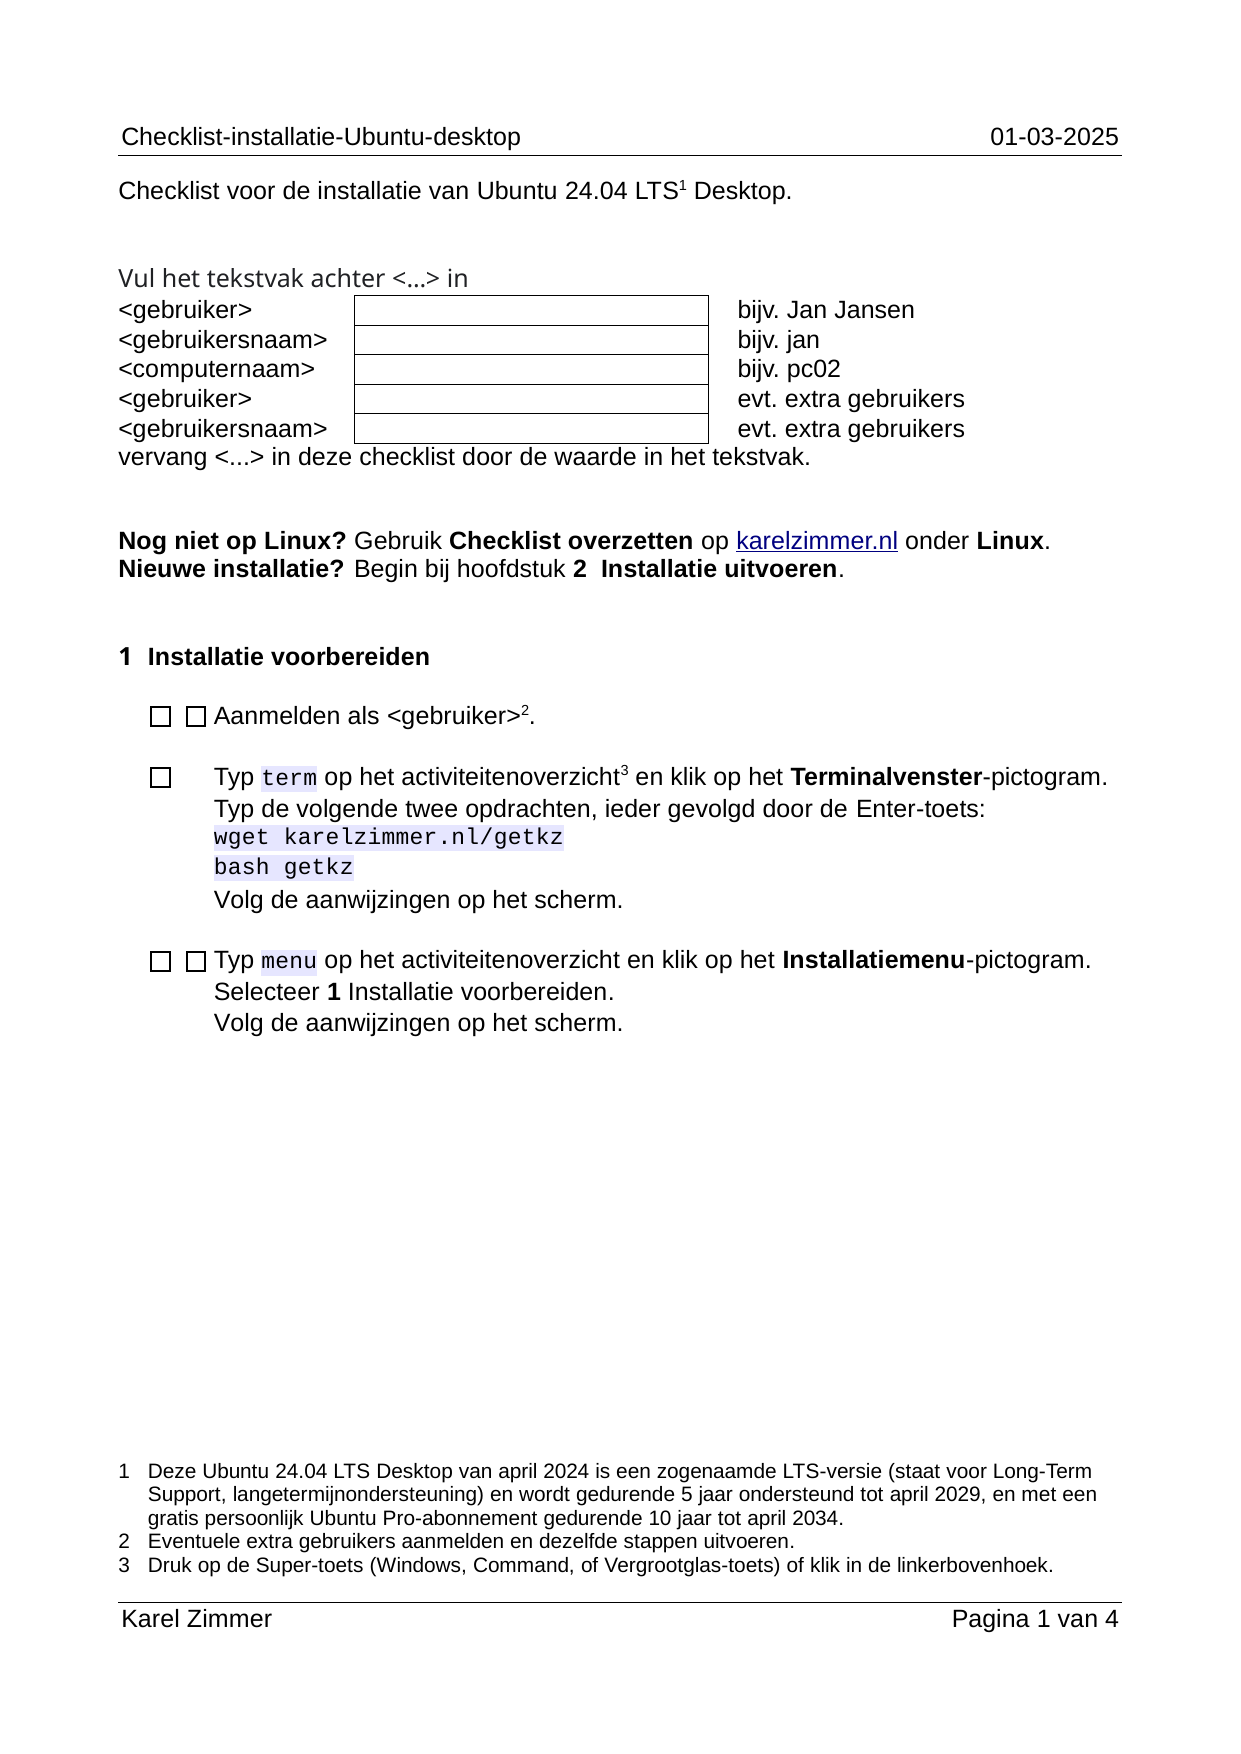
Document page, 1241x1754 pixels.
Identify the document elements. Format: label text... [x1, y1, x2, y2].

table_header Aanmelden als <gebruiker>. [213, 701, 1122, 731]
text Checklist voor de installatie van Ubuntu 24.04 LTS Desktop. [118, 177, 1122, 205]
table_cell [118, 854, 142, 884]
table_cell Typ de volgende twee opdrachten, ieder gevolgd door de Enter-toets: [213, 794, 1122, 824]
table_cell [142, 731, 177, 762]
table_cell [118, 762, 142, 794]
table_cell [142, 794, 177, 824]
text bijv. Jan Jansen [709, 295, 1122, 325]
table_cell [213, 915, 1122, 945]
table_cell [177, 794, 213, 824]
table_cell [177, 945, 213, 977]
list Installatie voorbereiden [118, 639, 1122, 673]
text bijv. jan [709, 325, 1122, 354]
table_cell [118, 824, 142, 854]
table_cell [118, 885, 142, 915]
table_cell [213, 731, 1122, 762]
table_cell [118, 977, 142, 1007]
table_cell [142, 945, 177, 977]
text evt. extra gebruikers [709, 384, 1122, 413]
table_cell Typ menu op het activiteitenoverzicht en klik op het Installatiemenu-pictogram. [213, 945, 1122, 977]
table_cell Typ term op het activiteitenoverzicht en klik op het Terminalvenster-pictogram. [213, 762, 1122, 794]
table_cell [142, 915, 177, 945]
text <gebruiker> [118, 384, 354, 413]
table_header [177, 701, 213, 731]
text <computernaam> [118, 354, 354, 384]
table_cell [177, 1008, 213, 1038]
table_cell [177, 977, 213, 1007]
table_cell [177, 885, 213, 915]
table_cell Volg de aanwijzingen op het scherm. [213, 1008, 1122, 1038]
table_cell [142, 977, 177, 1007]
table_cell [142, 762, 177, 794]
table_cell [142, 854, 177, 884]
table_cell [177, 762, 213, 794]
table_cell [177, 731, 213, 762]
text evt. extra gebruikers [709, 413, 1122, 443]
text bijv. pc02 [709, 354, 1122, 384]
text vervang <...> in deze checklist door de waarde in het tekstvak. [118, 443, 1122, 471]
table_cell [118, 731, 142, 762]
table_cell [177, 915, 213, 945]
text Deze Ubuntu 24.04 LTS Desktop van april 2024 is een zogenaamde LTS-versie (staat voor Long-Term Support, langetermijnondersteuning) en wordt gedurende 5 jaar ondersteund tot april 2029, en met een gratis persoonlijk Ubuntu Pro-abonnement gedurende 10 jaar tot april 2034. [118, 1459, 1122, 1530]
table_cell [142, 885, 177, 915]
table_cell Selecteer 1 Installatie voorbereiden. [213, 977, 1122, 1007]
text <gebruikersnaam> [118, 325, 354, 354]
table_cell [118, 794, 142, 824]
table_cell [142, 1008, 177, 1038]
text <gebruiker> [118, 295, 354, 325]
table_cell [118, 915, 142, 945]
table_cell [177, 854, 213, 884]
text Vul het tekstvak achter <...> in [118, 261, 1122, 295]
table_cell bash getkz [213, 854, 1122, 884]
table_cell Volg de aanwijzingen op het scherm. [213, 885, 1122, 915]
table_cell [118, 1008, 142, 1038]
table_header [118, 701, 142, 731]
table_header [142, 701, 177, 731]
table_cell [177, 824, 213, 854]
table_cell [118, 945, 142, 977]
text <gebruikersnaam> [118, 413, 354, 443]
table_cell [142, 824, 177, 854]
text Nieuwe installatie? Begin bij hoofdstuk 2 Installatie uitvoeren. [118, 555, 1122, 583]
table_cell wget karelzimmer.nl/getkz [213, 824, 1122, 854]
text Nog niet op Linux? Gebruik Checklist overzetten op karelzimmer.nl onder Linux. [118, 527, 1122, 555]
